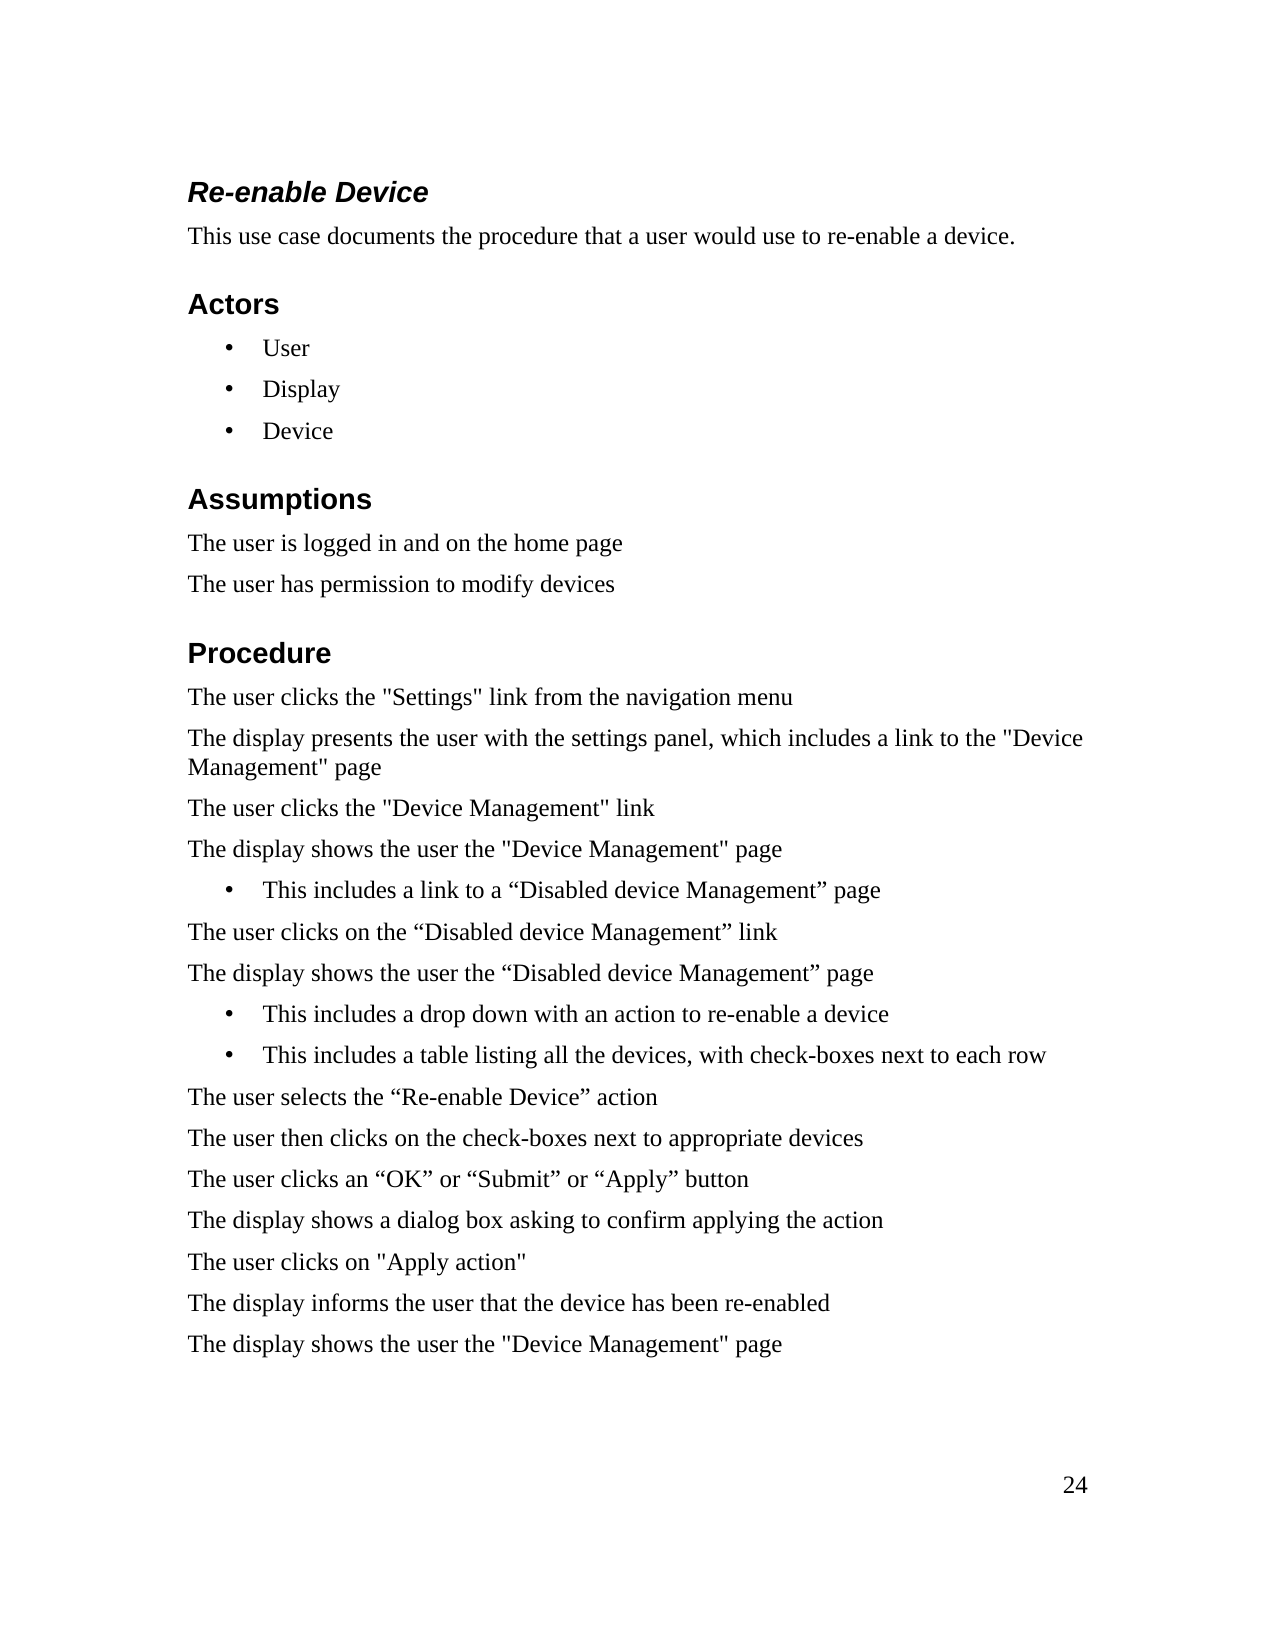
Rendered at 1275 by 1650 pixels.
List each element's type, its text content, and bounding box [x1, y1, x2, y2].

subtitle Procedure [187, 636, 1087, 669]
text The user is logged in and on the home page [187, 528, 1087, 557]
text The user then clicks on the check-boxes next to appropriate devices [187, 1123, 1087, 1152]
text The user selects the “Re-enable Device” action [187, 1082, 1087, 1110]
subtitle Actors [187, 287, 1087, 321]
text The display presents the user with the settings panel, which includes a link to the "Device Management" page [187, 723, 1087, 780]
subtitle Re-enable Device [187, 175, 1087, 208]
list This includes a drop down with an action to re-enable a device [225, 999, 1087, 1028]
list Display [225, 374, 1087, 403]
list This includes a table listing all the devices, with check-boxes next to each row [225, 1040, 1087, 1069]
text The display shows the user the "Device Management" page [187, 834, 1087, 863]
list User [225, 333, 1087, 362]
text The user clicks the "Settings" link from the navigation menu [187, 682, 1087, 710]
text The display shows the user the “Disabled device Management” page [187, 958, 1087, 987]
text The display shows a dialog box asking to confirm applying the action [187, 1205, 1087, 1234]
list This includes a link to a “Disabled device Management” page [225, 875, 1087, 904]
text The user has permission to modify devices [187, 569, 1087, 598]
text The user clicks on "Apply action" [187, 1247, 1087, 1275]
subtitle Assumptions [187, 482, 1087, 516]
text This use case documents the procedure that a user would use to re-enable a device. [187, 221, 1087, 250]
list Device [225, 416, 1087, 444]
text The display shows the user the "Device Management" page [187, 1329, 1087, 1358]
text The user clicks the "Device Management" link [187, 793, 1087, 822]
text The display informs the user that the device has been re-enabled [187, 1288, 1087, 1317]
text The user clicks an “OK” or “Submit” or “Apply” button [187, 1164, 1087, 1193]
text The user clicks on the “Disabled device Management” link [187, 917, 1087, 945]
